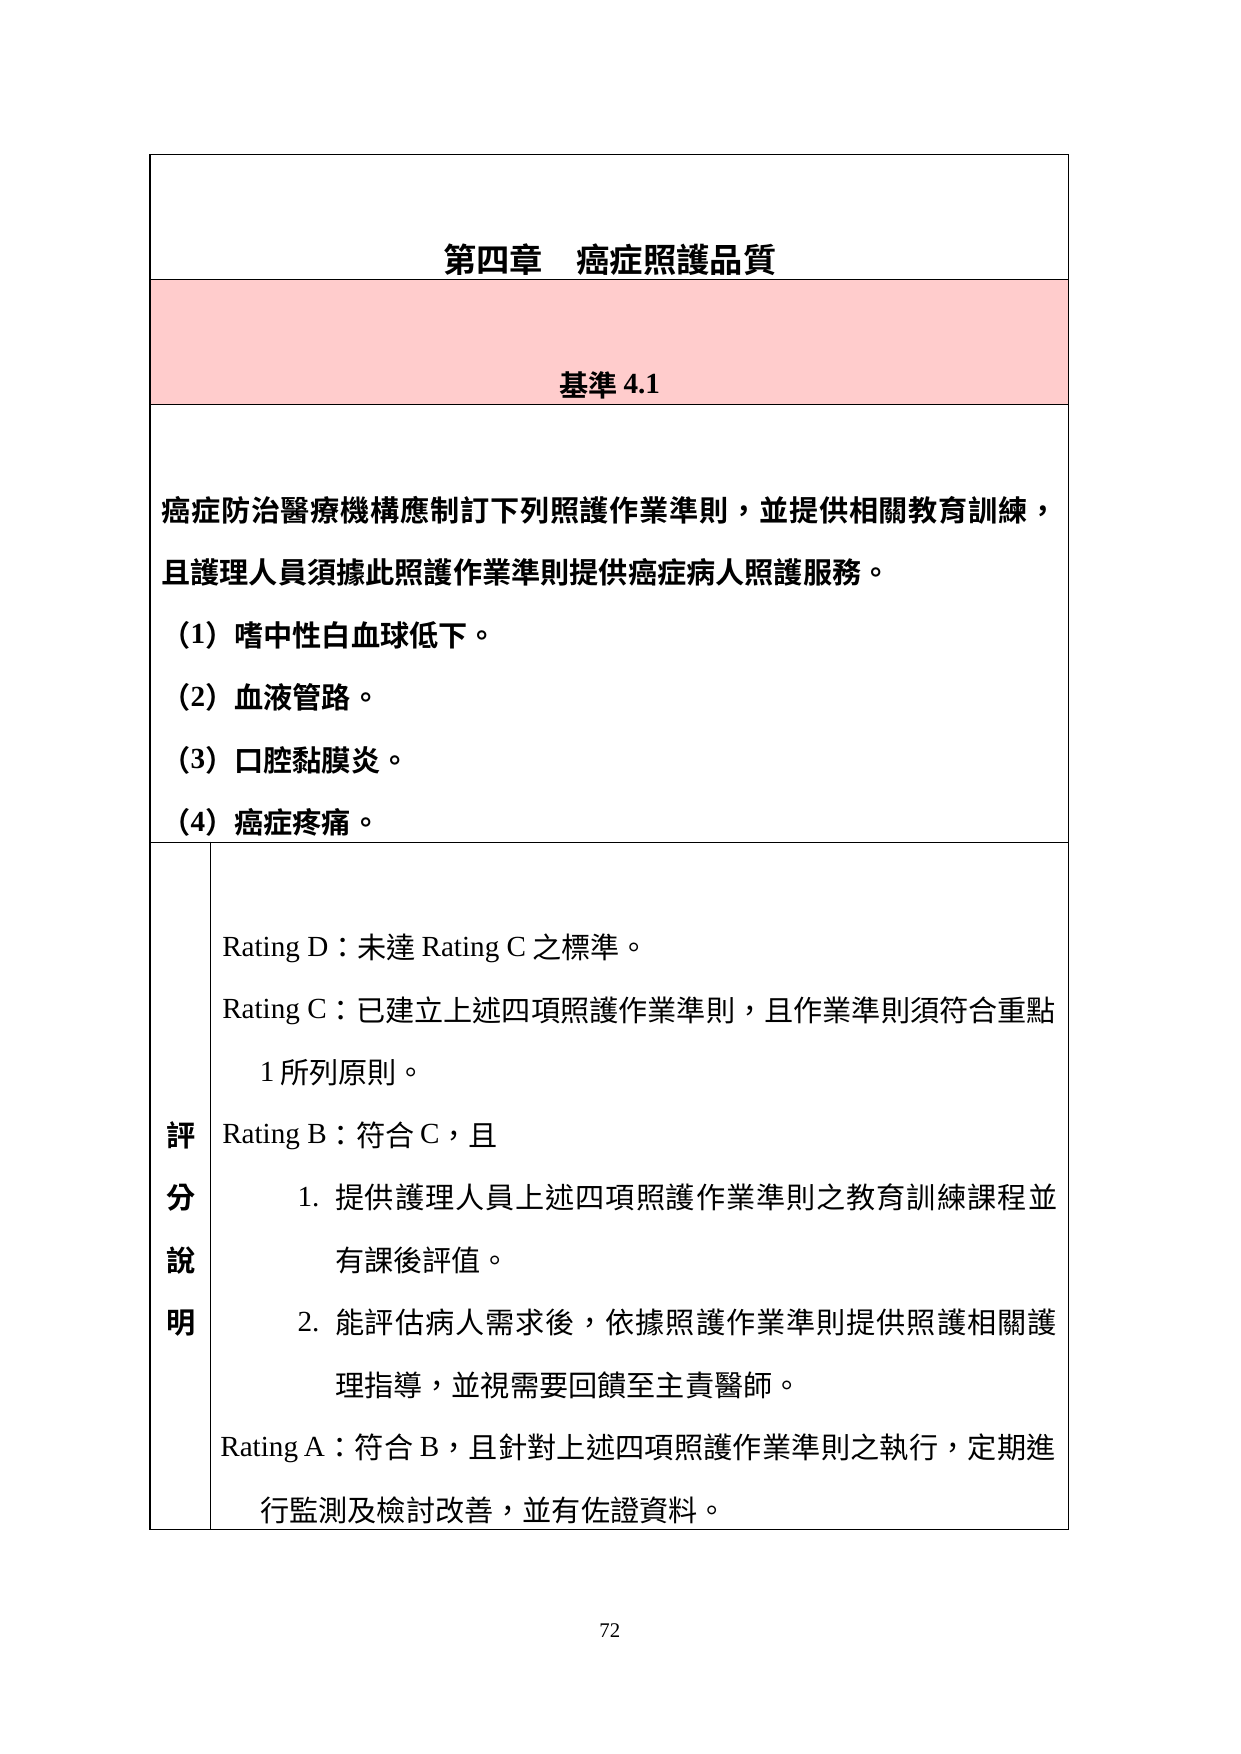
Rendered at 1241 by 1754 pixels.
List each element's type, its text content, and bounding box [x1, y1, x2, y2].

table_cell Rating D：未達Rating C之標準。 Rating C：已建立上述四項照護作業準則，且作業準則須符合重點1所列原則。 Rating B：符合C，且 提供護理人員上述四項照護作業準則之教育訓練課程並有課後評值。 能評估病人需求後，依據照護作業準則提供照護相關護理指導，並視需要回饋至主責醫師。 Rating A：符合B，且針對上述四項照護作業準則之執行，定期進行監測及檢討改善，並有佐證資料。 [211, 843, 1068, 1529]
table_cell 評分說明 [151, 843, 210, 1529]
table_header 第四章 癌症照護品質 [151, 155, 1068, 279]
table_cell 基準4.1 [151, 280, 1068, 404]
table_cell 癌症防治醫療機構應制訂下列照護作業準則，並提供相關教育訓練，且護理人員須據此照護作業準則提供癌症病人照護服務。 （1）嗜中性白血球低下。 （2）血液管路。 （3）口腔黏膜炎。 （4）癌症疼痛。 [151, 405, 1068, 842]
